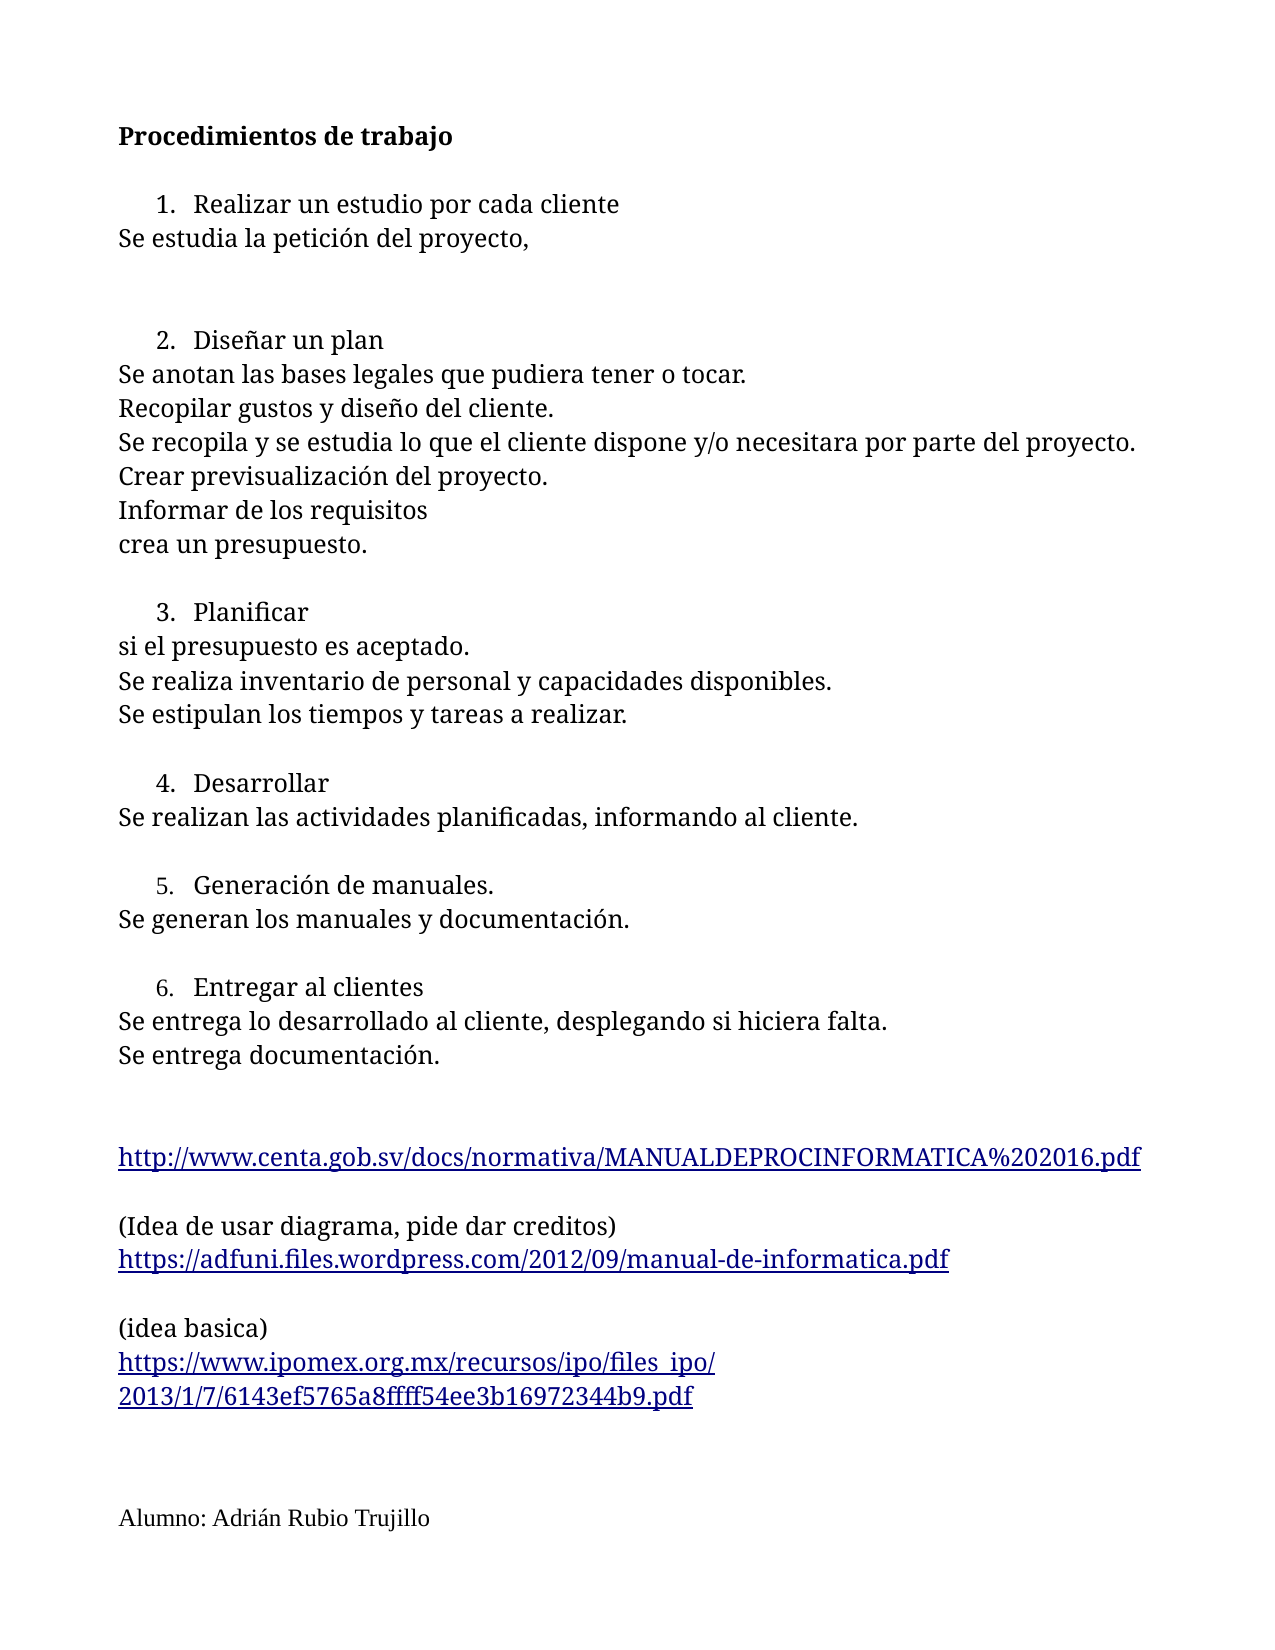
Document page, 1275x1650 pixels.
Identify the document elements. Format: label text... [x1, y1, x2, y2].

text Se estipulan los tiempos y tareas a realizar. [118, 697, 1157, 731]
text crea un presupuesto. [118, 527, 1157, 561]
text Procedimientos de trabajo [118, 118, 1157, 152]
list Realizar un estudio por cada cliente [156, 186, 1157, 220]
list Diseñar un plan [156, 322, 1157, 357]
text (idea basica) [118, 1310, 1157, 1344]
text Se entrega lo desarrollado al cliente, desplegando si hiciera falta. [118, 1004, 1157, 1038]
text https://www.ipomex.org.mx/recursos/ipo/files_ipo/2013/1/7/6143ef5765a8ffff54ee3b16972344b9.pdf [118, 1344, 1157, 1412]
text Se recopila y se estudia lo que el cliente dispone y/o necesitara por parte del proyecto. [118, 425, 1157, 459]
text https://adfuni.files.wordpress.com/2012/09/manual-de-informatica.pdf [118, 1242, 1157, 1276]
text Crear previsualización del proyecto. [118, 459, 1157, 493]
text Recopilar gustos y diseño del cliente. [118, 391, 1157, 425]
text http://www.centa.gob.sv/docs/normativa/MANUALDEPROCINFORMATICA%202016.pdf [118, 1140, 1157, 1174]
list Entregar al clientes [156, 970, 1157, 1004]
text Se anotan las bases legales que pudiera tener o tocar. [118, 357, 1157, 391]
list Desarrollar [156, 765, 1157, 799]
text (Idea de usar diagrama, pide dar creditos) [118, 1208, 1157, 1242]
text Se generan los manuales y documentación. [118, 902, 1157, 936]
text Se realizan las actividades planificadas, informando al cliente. [118, 799, 1157, 833]
list Generación de manuales. [156, 867, 1157, 902]
text Se estudia la petición del proyecto, [118, 220, 1157, 254]
text Se realiza inventario de personal y capacidades disponibles. [118, 663, 1157, 697]
list Planificar [156, 595, 1157, 629]
text Informar de los requisitos [118, 493, 1157, 527]
text si el presupuesto es aceptado. [118, 629, 1157, 663]
text Se entrega documentación. [118, 1038, 1157, 1072]
